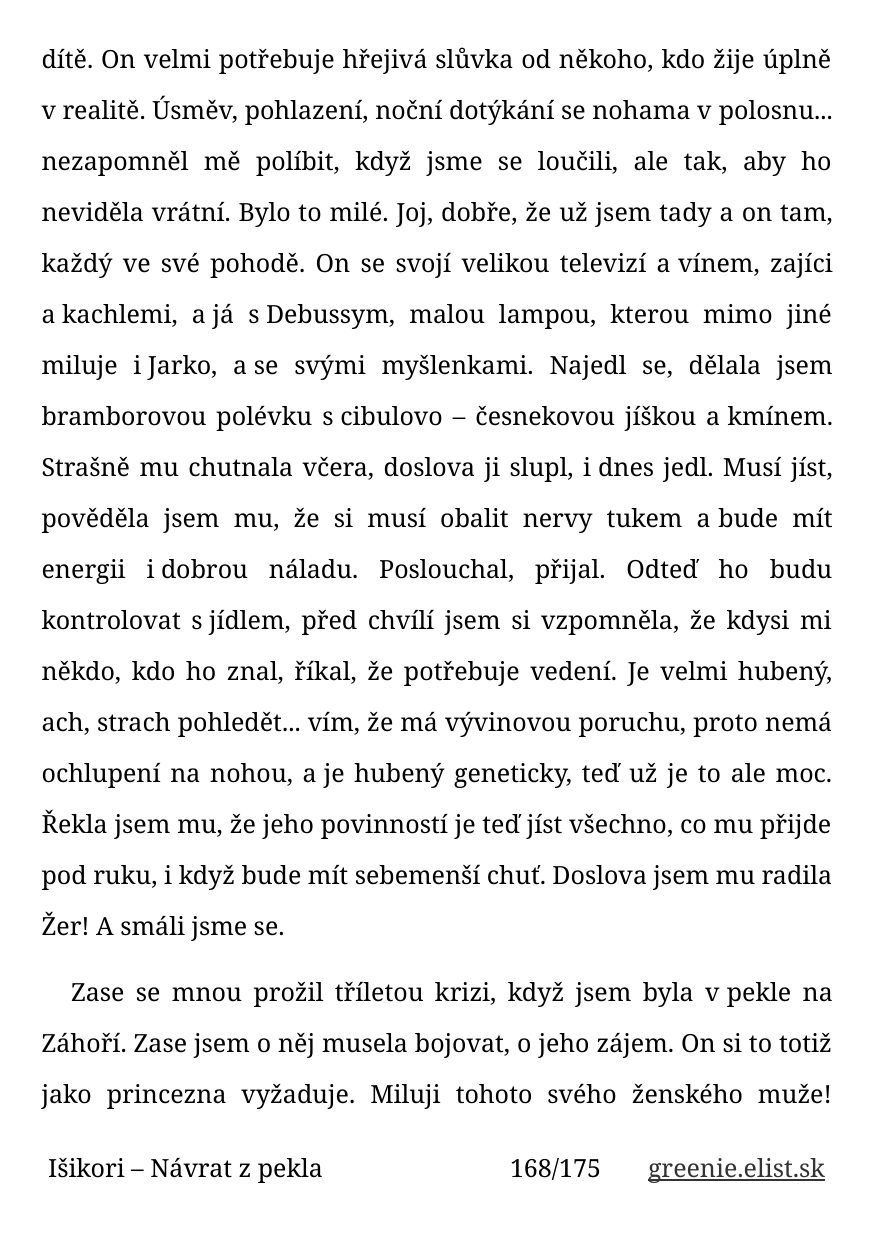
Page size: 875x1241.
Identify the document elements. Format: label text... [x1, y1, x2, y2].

text Zase se mnou prožil tříletou krizi, když jsem byla v pekle na Záhoří. Zase jsem o něj musela bojovat, o jeho zájem. On si to totiž jako princezna vyžaduje. Miluji tohoto svého ženského muže! [41, 975, 833, 1111]
text dítě. On velmi potřebuje hřejivá slůvka od někoho, kdo žije úplně v realitě. Úsměv, pohlazení, noční dotýkání se nohama v polosnu... nezapomněl mě políbit, když jsme se loučili, ale tak, aby ho neviděla vrátní. Bylo to milé. Joj, dobře, že už jsem tady a on tam, každý ve své pohodě. On se svojí velikou televizí a vínem, zajíci a kachlemi, a já s Debussym, malou lampou, kterou mimo jiné miluje i Jarko, a se svými myšlenkami. Najedl se, dělala jsem bramborovou polévku s cibulovo – česnekovou jíškou a kmínem. Strašně mu chutnala včera, doslova ji slupl, i dnes jedl. Musí jíst, pověděla jsem mu, že si musí obalit nervy tukem a bude mít energii i dobrou náladu. Poslouchal, přijal. Odteď ho budu kontrolovat s jídlem, před chvílí jsem si vzpomněla, že kdysi mi někdo, kdo ho znal, říkal, že potřebuje vedení. Je velmi hubený, ach, strach pohledět... vím, že má vývinovou poruchu, proto nemá ochlupení na nohou, a je hubený geneticky, teď už je to ale moc. Řekla jsem mu, že jeho povinností je teď jíst všechno, co mu přijde pod ruku, i když bude mít sebemenší chuť. Doslova jsem mu radila Žer! A smáli jsme se. [41, 41, 833, 943]
